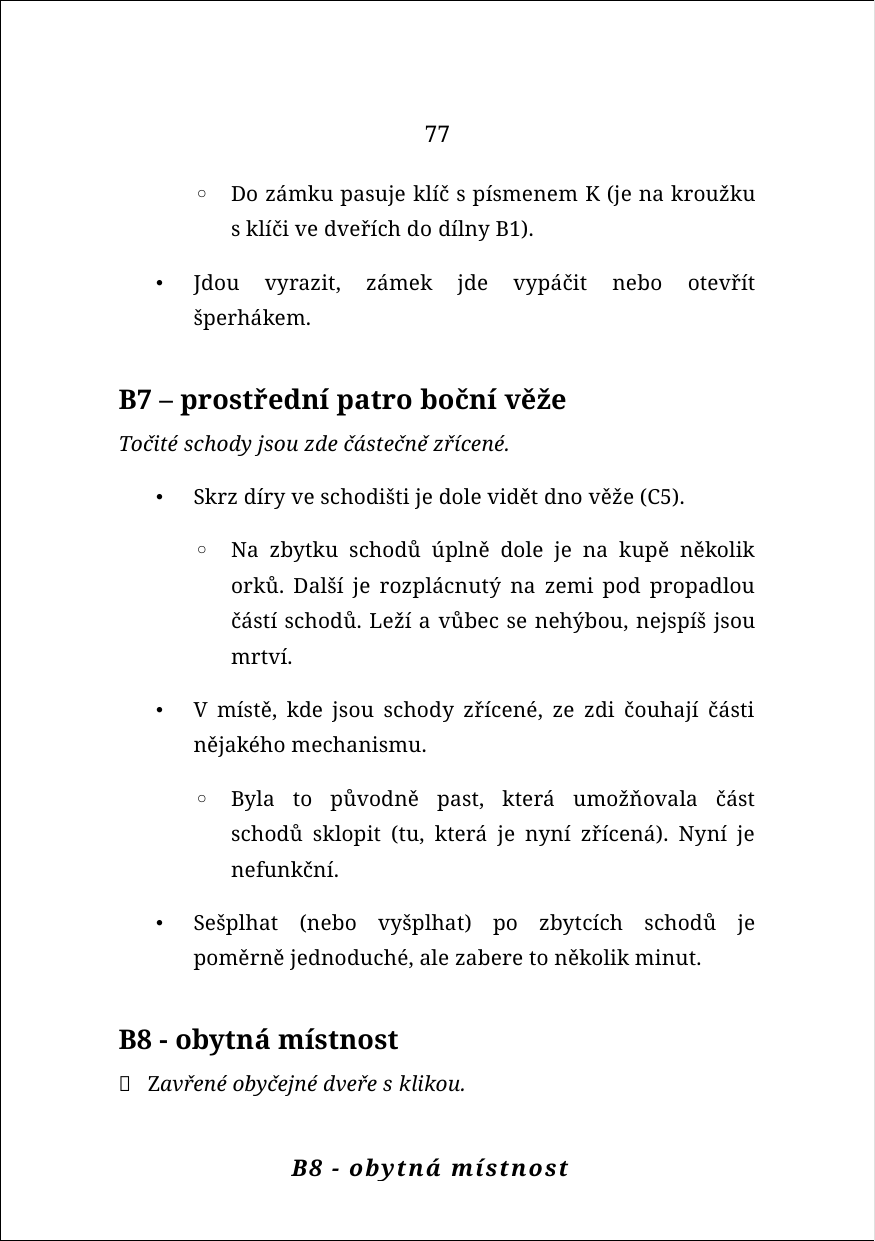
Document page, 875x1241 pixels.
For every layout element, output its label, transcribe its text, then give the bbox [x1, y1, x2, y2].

list Jdou vyrazit, zámek jde vypáčit nebo otevřít šperhákem. [156, 268, 756, 332]
list Byla to původně past, která umožňovala část schodů sklopit (tu, která je nyní zřícená). Nyní je nefunkční. [193, 784, 756, 883]
subtitle B7 – prostřední patro boční věže [118, 380, 756, 417]
text 🚪 Zavřené obyčejné dveře s⁠ klikou. [118, 1069, 756, 1097]
list Skrz díry ve schodišti je dole vidět dno věže (C5). [156, 482, 756, 510]
list Na zbytku schodů úplně dole je na kupě několik orků. Další je rozplácnutý na zemi pod propadlou částí schodů. Leží a⁠ vůbec se nehýbou, nejspíš jsou mrtví. [193, 535, 756, 670]
subtitle B8 - obytná místnost [118, 1020, 756, 1057]
list Sešplhat (nebo vyšplhat) po zbytcích schodů je poměrně jednoduché, ale zabere to několik minut. [156, 908, 756, 972]
text Točité schody jsou zde částečně zřícené. [118, 429, 756, 457]
list Do zámku pasuje klíč s⁠ písmenem K⁠ (je na kroužku s⁠ klíči ve dveřích do dílny B1). [193, 179, 756, 243]
list V⁠ místě, kde jsou schody zřícené, ze zdi čouhají části nějakého mechanismu. [156, 695, 756, 759]
